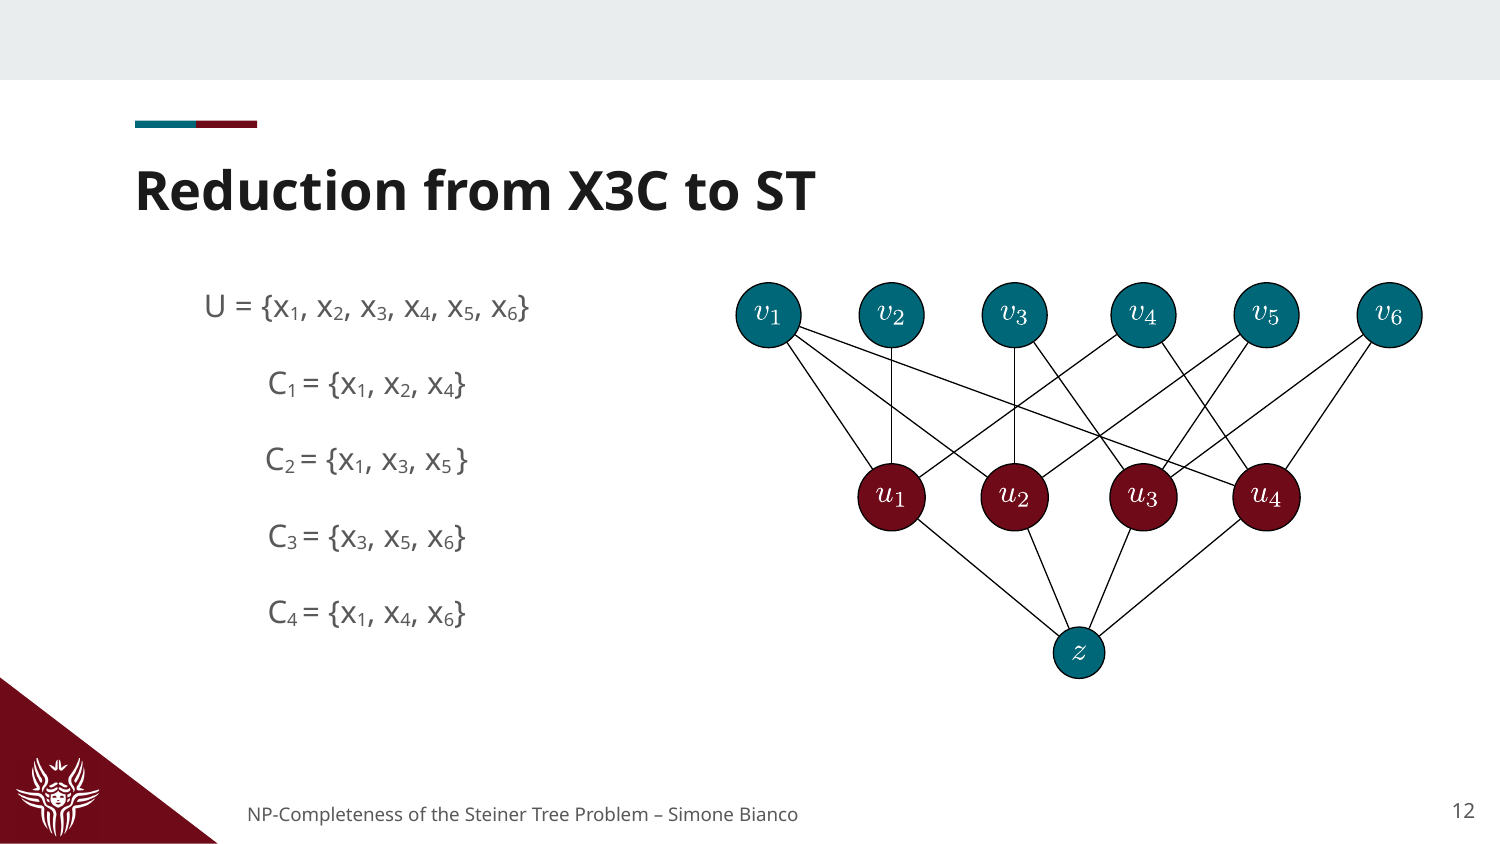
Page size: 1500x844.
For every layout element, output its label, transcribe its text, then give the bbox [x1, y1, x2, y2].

title Reduction from X3C to ST [119, 141, 1381, 230]
subtitle NP-Completeness of the Steiner Tree Problem – Simone Bianco [232, 783, 1193, 839]
slide_number [1400, 779, 1491, 844]
list U = {x1, x2, x3, x4, x5, x6} C1 = {x1, x2, x4} C2 = {x1, x3, x5 } C3 = {x3, x5, x6} C4 = {x1, x4, x6} [101, 266, 632, 709]
picture [16, 758, 100, 839]
picture [735, 282, 1423, 680]
